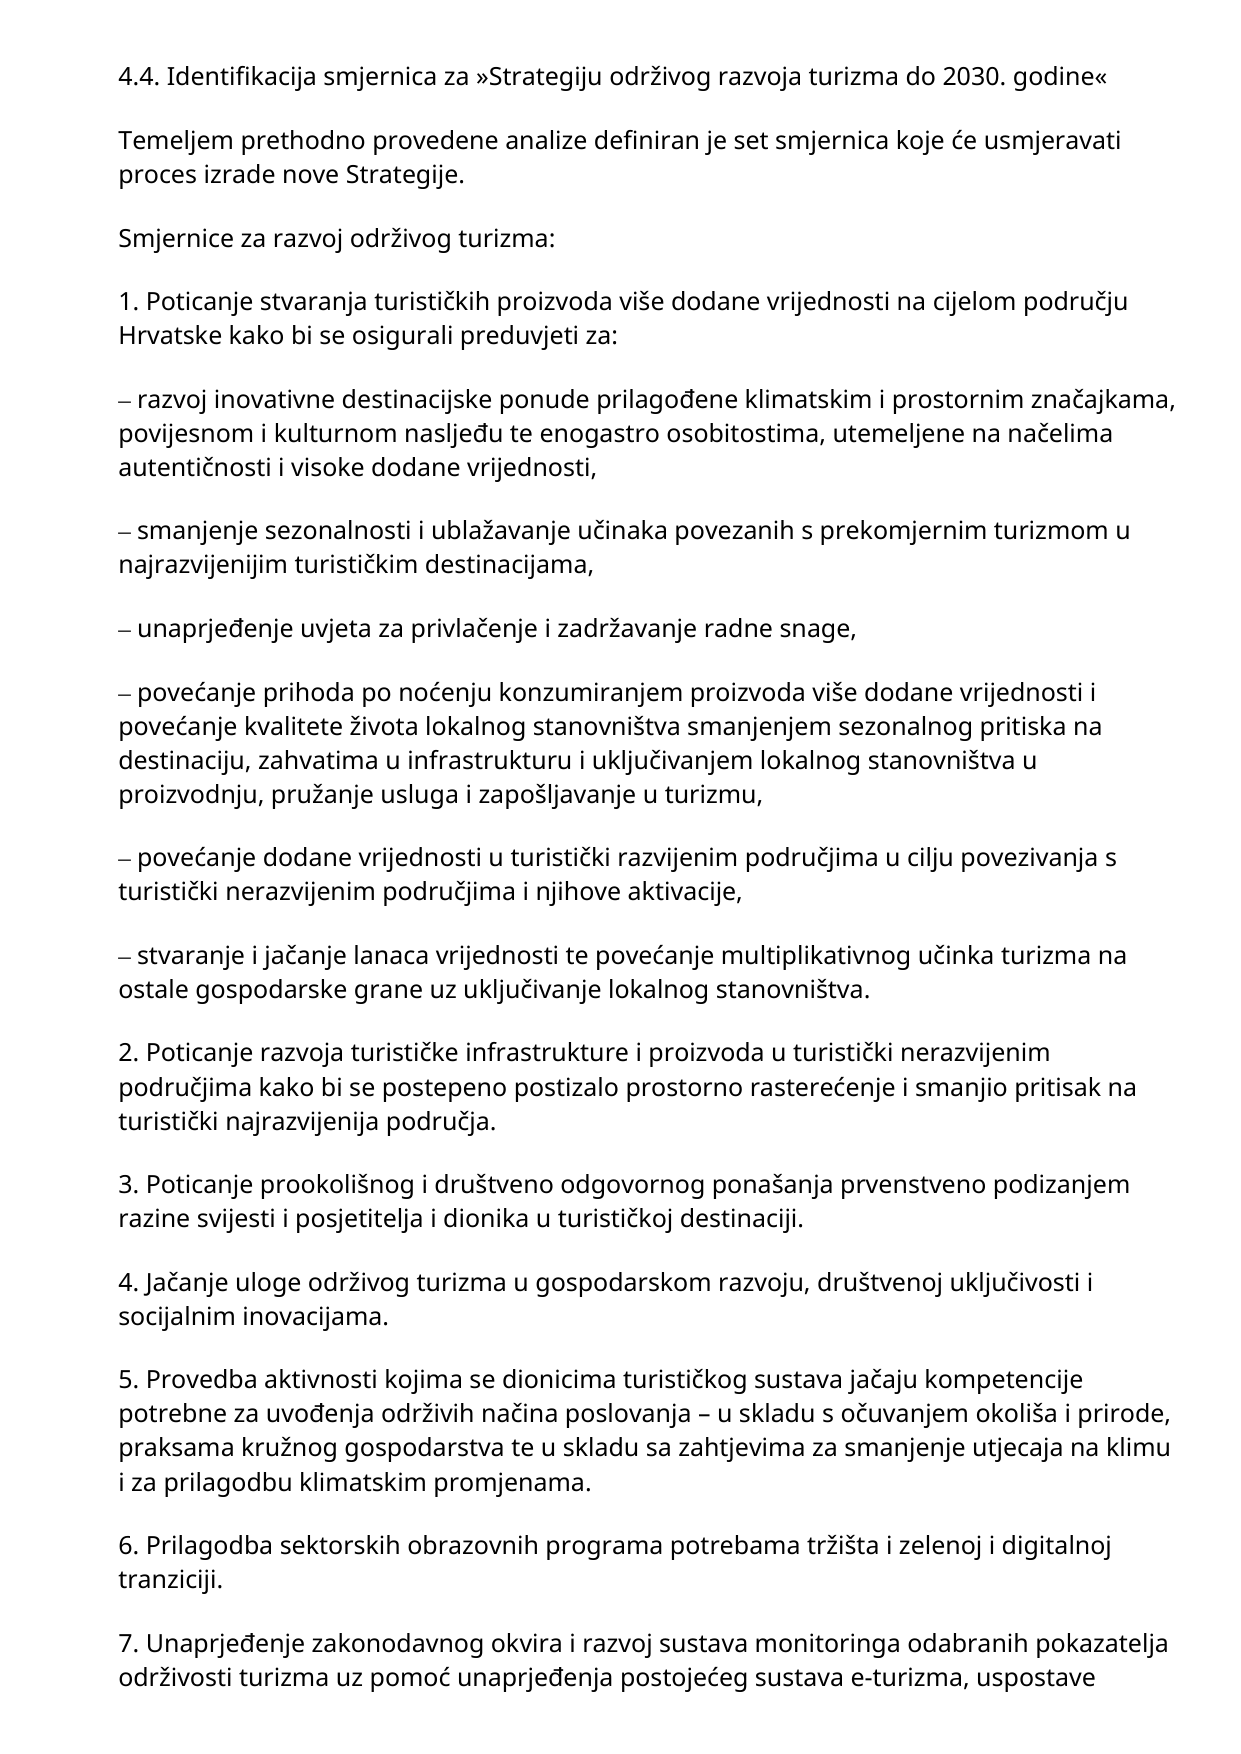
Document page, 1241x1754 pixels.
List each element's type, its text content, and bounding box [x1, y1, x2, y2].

text – smanjenje sezonalnosti i ublažavanje učinaka povezanih s prekomjernim turizmom u najrazvijenijim turističkim destinacijama, [118, 513, 1181, 581]
text 4. Jačanje uloge održivog turizma u gospodarskom razvoju, društvenoj uključivosti i socijalnim inovacijama. [118, 1264, 1181, 1332]
text 6. Prilagodba sektorskih obrazovnih programa potrebama tržišta i zelenoj i digitalnoj tranziciji. [118, 1528, 1181, 1596]
text 2. Poticanje razvoja turističke infrastrukture i proizvoda u turistički nerazvijenim područjima kako bi se postepeno postizalo prostorno rasterećenje i smanjio pritisak na turistički najrazvijenija područja. [118, 1035, 1181, 1137]
text Smjernice za razvoj održivog turizma: [118, 220, 1181, 254]
text 4.4. Identifikacija smjernica za »Strategiju održivog razvoja turizma do 2030. godine« [118, 59, 1181, 93]
text Temeljem prethodno provedene analize definiran je set smjernica koje će usmjeravati proces izrade nove Strategije. [118, 123, 1181, 191]
text 7. Unaprjeđenje zakonodavnog okvira i razvoj sustava monitoringa odabranih pokazatelja održivosti turizma uz pomoć unaprjeđenja postojećeg sustava e-turizma, uspostave [118, 1625, 1181, 1693]
text – unaprjeđenje uvjeta za privlačenje i zadržavanje radne snage, [118, 611, 1181, 645]
text 5. Provedba aktivnosti kojima se dionicima turističkog sustava jačaju kompetencije potrebne za uvođenja održivih načina poslovanja – u skladu s očuvanjem okoliša i prirode, praksama kružnog gospodarstva te u skladu sa zahtjevima za smanjenje utjecaja na klimu i za prilagodbu klimatskim promjenama. [118, 1362, 1181, 1498]
text – razvoj inovativne destinacijske ponude prilagođene klimatskim i prostornim značajkama, povijesnom i kulturnom nasljeđu te enogastro osobitostima, utemeljene na načelima autentičnosti i visoke dodane vrijednosti, [118, 381, 1181, 483]
text – povećanje dodane vrijednosti u turistički razvijenim područjima u cilju povezivanja s turistički nerazvijenim područjima i njihove aktivacije, [118, 840, 1181, 908]
text – stvaranje i jačanje lanaca vrijednosti te povećanje multiplikativnog učinka turizma na ostale gospodarske grane uz uključivanje lokalnog stanovništva. [118, 937, 1181, 1006]
text – povećanje prihoda po noćenju konzumiranjem proizvoda više dodane vrijednosti i povećanje kvalitete života lokalnog stanovništva smanjenjem sezonalnog pritiska na destinaciju, zahvatima u infrastrukturu i uključivanjem lokalnog stanovništva u proizvodnju, pružanje usluga i zapošljavanje u turizmu, [118, 674, 1181, 810]
text 3. Poticanje prookolišnog i društveno odgovornog ponašanja prvenstveno podizanjem razine svijesti i posjetitelja i dionika u turističkoj destinaciji. [118, 1167, 1181, 1235]
text 1. Poticanje stvaranja turističkih proizvoda više dodane vrijednosti na cijelom području Hrvatske kako bi se osigurali preduvjeti za: [118, 284, 1181, 352]
